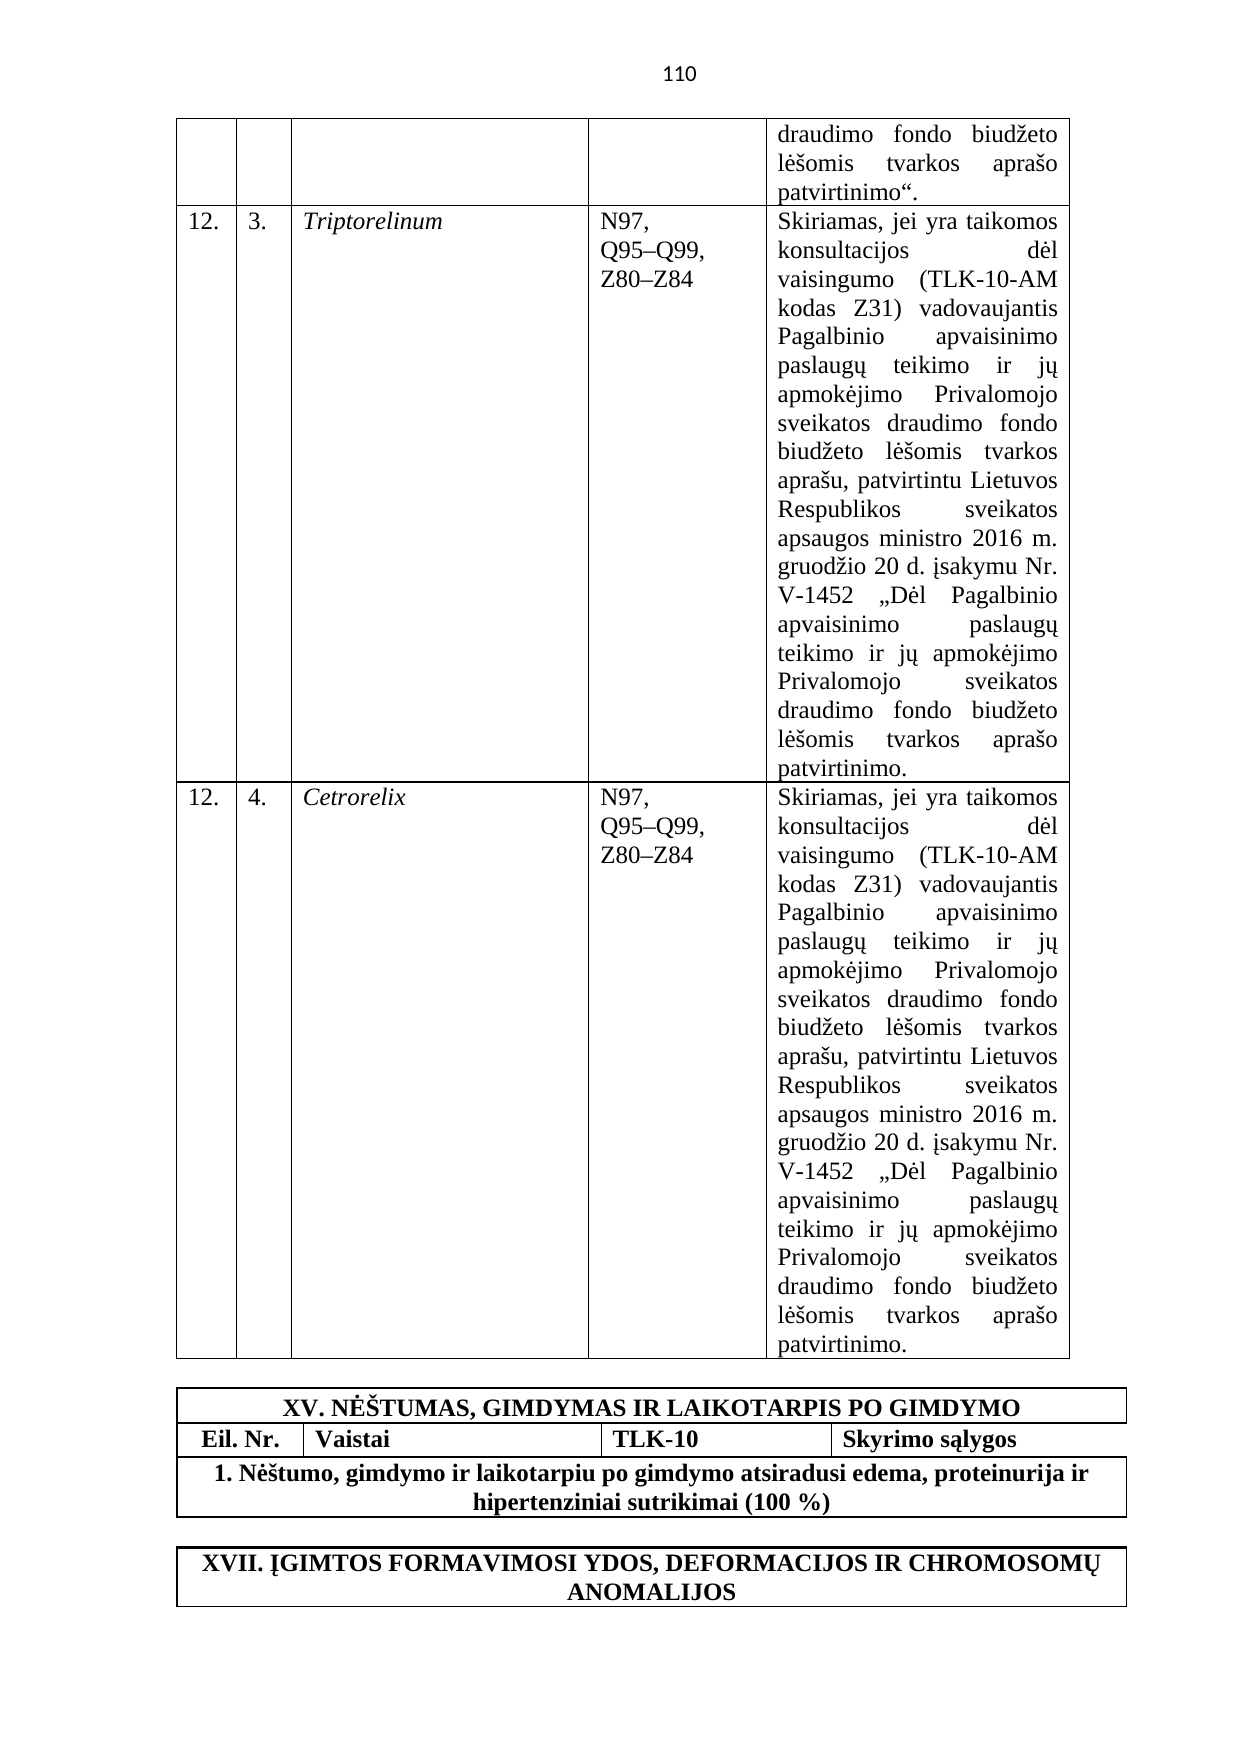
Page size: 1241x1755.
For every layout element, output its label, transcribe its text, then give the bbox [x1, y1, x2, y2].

table_cell [237, 119, 291, 205]
table_cell [1103, 205, 1109, 781]
table_cell [1109, 118, 1123, 205]
table_header XVII. ĮGIMTOS FORMAVIMOSI YDOS, DEFORMACIJOS IR CHROMOSOMŲ ANOMALIJOS [178, 1549, 1126, 1606]
table_cell [1074, 205, 1079, 781]
table_cell [1099, 118, 1103, 205]
table_cell 12. [177, 206, 236, 781]
table_cell [1093, 781, 1099, 1357]
table_cell [589, 119, 766, 205]
table_cell [1074, 781, 1079, 1357]
table_cell TLK-10 [602, 1424, 831, 1456]
table_cell draudimo fondo biudžeto lėšomis tvarkos aprašo patvirtinimo“. [767, 119, 1069, 205]
table_header XV. NĖŠTUMAS, GIMDYMAS IR LAIKOTARPIS PO GIMDYMO [178, 1389, 1126, 1422]
table_cell 1. Nėštumo, gimdymo ir laikotarpiu po gimdymo atsiradusi edema, proteinurija ir hipertenziniai sutrikimai (100 %) [178, 1458, 1126, 1516]
table_cell Triptorelinum [292, 206, 588, 781]
table_cell [1109, 205, 1123, 781]
table_cell [1103, 781, 1109, 1357]
table_cell 3. [237, 206, 291, 781]
table_cell Skiriamas, jei yra taikomos konsultacijos dėl vaisingumo (TLK-10-AM kodas Z31) vadovaujantis Pagalbinio apvaisinimo paslaugų teikimo ir jų apmokėjimo Privalomojo sveikatos draudimo fondo biudžeto lėšomis tvarkos aprašu, patvirtintu Lietuvos Respublikos sveikatos apsaugos ministro 2016 m. gruodžio 20 d. įsakymu Nr. V-1452 „Dėl Pagalbinio apvaisinimo paslaugų teikimo ir jų apmokėjimo Privalomojo sveikatos draudimo fondo biudžeto lėšomis tvarkos aprašo patvirtinimo. [767, 783, 1069, 1357]
table_cell [1079, 781, 1083, 1357]
table_cell [1084, 205, 1088, 781]
table_cell [1099, 781, 1103, 1357]
table_cell [1099, 205, 1103, 781]
table_cell [1084, 781, 1088, 1357]
table_cell N97, Q95–Q99, Z80–Z84 [589, 783, 766, 1357]
table_cell N97, Q95–Q99, Z80–Z84 [589, 206, 766, 781]
table_cell [1074, 118, 1079, 205]
table_cell [292, 119, 588, 205]
table_cell 4. [237, 783, 291, 1357]
table_cell 12. [177, 783, 236, 1357]
table_cell Vaistai [304, 1424, 601, 1456]
table_cell [1093, 118, 1099, 205]
table_cell [1088, 781, 1093, 1357]
table_cell [1088, 205, 1093, 781]
table_cell [1103, 118, 1109, 205]
table_cell [1093, 205, 1099, 781]
table_cell [177, 119, 236, 205]
table_cell Eil. Nr. [178, 1424, 303, 1456]
table_cell [1079, 205, 1083, 781]
table_cell Skiriamas, jei yra taikomos konsultacijos dėl vaisingumo (TLK-10-AM kodas Z31) vadovaujantis Pagalbinio apvaisinimo paslaugų teikimo ir jų apmokėjimo Privalomojo sveikatos draudimo fondo biudžeto lėšomis tvarkos aprašu, patvirtintu Lietuvos Respublikos sveikatos apsaugos ministro 2016 m. gruodžio 20 d. įsakymu Nr. V-1452 „Dėl Pagalbinio apvaisinimo paslaugų teikimo ir jų apmokėjimo Privalomojo sveikatos draudimo fondo biudžeto lėšomis tvarkos aprašo patvirtinimo. [767, 206, 1069, 781]
table_cell [1088, 118, 1093, 205]
table_cell [1109, 781, 1123, 1357]
table_cell [1084, 118, 1088, 205]
table_cell Cetrorelix [292, 783, 588, 1357]
table_cell Skyrimo sąlygos [832, 1424, 1126, 1456]
table_cell [1079, 118, 1083, 205]
table_header [1127, 1546, 1133, 1606]
